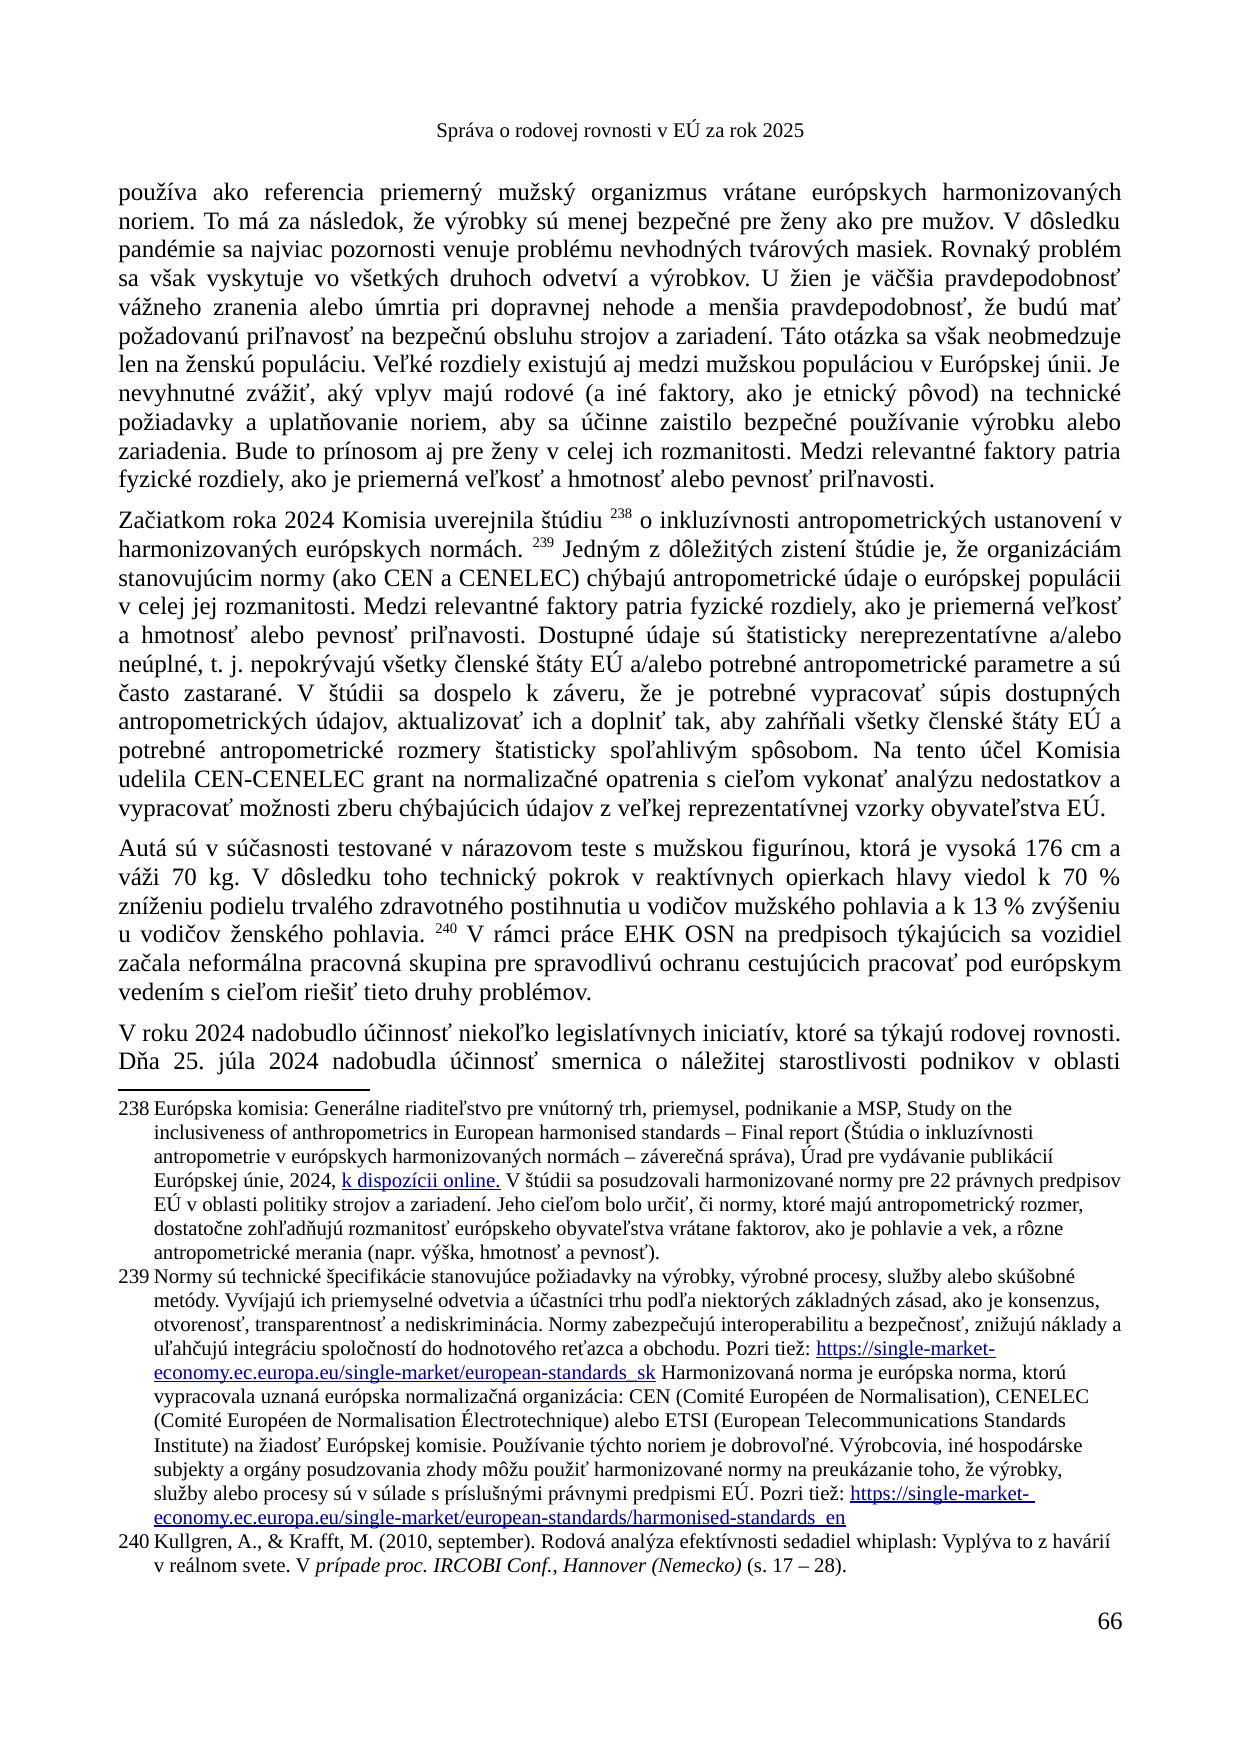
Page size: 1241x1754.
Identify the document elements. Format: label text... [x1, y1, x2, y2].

text Normy sú technické špecifikácie stanovujúce požiadavky na výrobky, výrobné procesy, služby alebo skúšobné metódy. Vyvíjajú ich priemyselné odvetvia a účastníci trhu podľa niektorých základných zásad, ako je konsenzus, otvorenosť, transparentnosť a nediskriminácia. Normy zabezpečujú interoperabilitu a bezpečnosť, znižujú náklady a uľahčujú integráciu spoločností do hodnotového reťazca a obchodu. Pozri tiež: https://single-market-economy.ec.europa.eu/single-market/european-standards_sk Harmonizovaná norma je európska norma, ktorú vypracovala uznaná európska normalizačná organizácia: CEN (Comité Européen de Normalisation), CENELEC (Comité Européen de Normalisation Électrotechnique) alebo ETSI (European Telecommunications Standards Institute) na žiadosť Európskej komisie. Používanie týchto noriem je dobrovoľné. Výrobcovia, iné hospodárske subjekty a orgány posudzovania zhody môžu použiť harmonizované normy na preukázanie toho, že výrobky, služby alebo procesy sú v súlade s príslušnými právnymi predpismi EÚ. Pozri tiež: https://single-market- economy.ec.europa.eu/single-market/european-standards/harmonised-standards_en [118, 1264, 1122, 1529]
text V roku 2024 nadobudlo účinnosť niekoľko legislatívnych iniciatív, ktoré sa týkajú rodovej rovnosti. Dňa 25. júla 2024 nadobudla účinnosť smernica o náležitej starostlivosti podnikov v oblasti [118, 1018, 1122, 1075]
text Začiatkom roka 2024 Komisia uverejnila štúdiu o inkluzívnosti antropometrických ustanovení v harmonizovaných európskych normách. Jedným z dôležitých zistení štúdie je, že organizáciám stanovujúcim normy (ako CEN a CENELEC) chýbajú antropometrické údaje o európskej populácii v celej jej rozmanitosti. Medzi relevantné faktory patria fyzické rozdiely, ako je priemerná veľkosť a hmotnosť alebo pevnosť priľnavosti. Dostupné údaje sú štatisticky nereprezentatívne a/alebo neúplné, t. j. nepokrývajú všetky členské štáty EÚ a/alebo potrebné antropometrické parametre a sú často zastarané. V štúdii sa dospelo k záveru, že je potrebné vypracovať súpis dostupných antropometrických údajov, aktualizovať ich a doplniť tak, aby zahŕňali všetky členské štáty EÚ a potrebné antropometrické rozmery štatisticky spoľahlivým spôsobom. Na tento účel Komisia udelila CEN-CENELEC grant na normalizačné opatrenia s cieľom vykonať analýzu nedostatkov a vypracovať možnosti zberu chýbajúcich údajov z veľkej reprezentatívnej vzorky obyvateľstva EÚ. [118, 505, 1122, 821]
text Európska komisia: Generálne riaditeľstvo pre vnútorný trh, priemysel, podnikanie a MSP, Study on the inclusiveness of anthropometrics in European harmonised standards – Final report (Štúdia o inkluzívnosti antropometrie v európskych harmonizovaných normách – záverečná správa), Úrad pre vydávanie publikácií Európskej únie, 2024, k dispozícii online. V štúdii sa posudzovali harmonizované normy pre 22 právnych predpisov EÚ v oblasti politiky strojov a zariadení. Jeho cieľom bolo určiť, či normy, ktoré majú antropometrický rozmer, dostatočne zohľadňujú rozmanitosť európskeho obyvateľstva vrátane faktorov, ako je pohlavie a vek, a rôzne antropometrické merania (napr. výška, hmotnosť a pevnosť). [118, 1096, 1122, 1264]
text používa ako referencia priemerný mužský organizmus vrátane európskych harmonizovaných noriem. To má za následok, že výrobky sú menej bezpečné pre ženy ako pre mužov. V dôsledku pandémie sa najviac pozornosti venuje problému nevhodných tvárových masiek. Rovnaký problém sa však vyskytuje vo všetkých druhoch odvetví a výrobkov. U žien je väčšia pravdepodobnosť vážneho zranenia alebo úmrtia pri dopravnej nehode a menšia pravdepodobnosť, že budú mať požadovanú priľnavosť na bezpečnú obsluhu strojov a zariadení. Táto otázka sa však neobmedzuje len na ženskú populáciu. Veľké rozdiely existujú aj medzi mužskou populáciou v Európskej únii. Je nevyhnutné zvážiť, aký vplyv majú rodové (a iné faktory, ako je etnický pôvod) na technické požiadavky a uplatňovanie noriem, aby sa účinne zaistilo bezpečné používanie výrobku alebo zariadenia. Bude to prínosom aj pre ženy v celej ich rozmanitosti. Medzi relevantné faktory patria fyzické rozdiely, ako je priemerná veľkosť a hmotnosť alebo pevnosť priľnavosti. [118, 177, 1122, 493]
text Autá sú v súčasnosti testované v nárazovom teste s mužskou figurínou, ktorá je vysoká 176 cm a váži 70 kg. V dôsledku toho technický pokrok v reaktívnych opierkach hlavy viedol k 70 % zníženiu podielu trvalého zdravotného postihnutia u vodičov mužského pohlavia a k 13 % zvýšeniu u vodičov ženského pohlavia. V rámci práce EHK OSN na predpisoch týkajúcich sa vozidiel začala neformálna pracovná skupina pre spravodlivú ochranu cestujúcich pracovať pod európskym vedením s cieľom riešiť tieto druhy problémov. [118, 833, 1122, 1006]
text Kullgren, A., & Krafft, M. (2010, september). Rodová analýza efektívnosti sedadiel whiplash: Vyplýva to z havárií v reálnom svete. V prípade proc. IRCOBI Conf., Hannover (Nemecko) (s. 17 – 28). [118, 1529, 1122, 1577]
